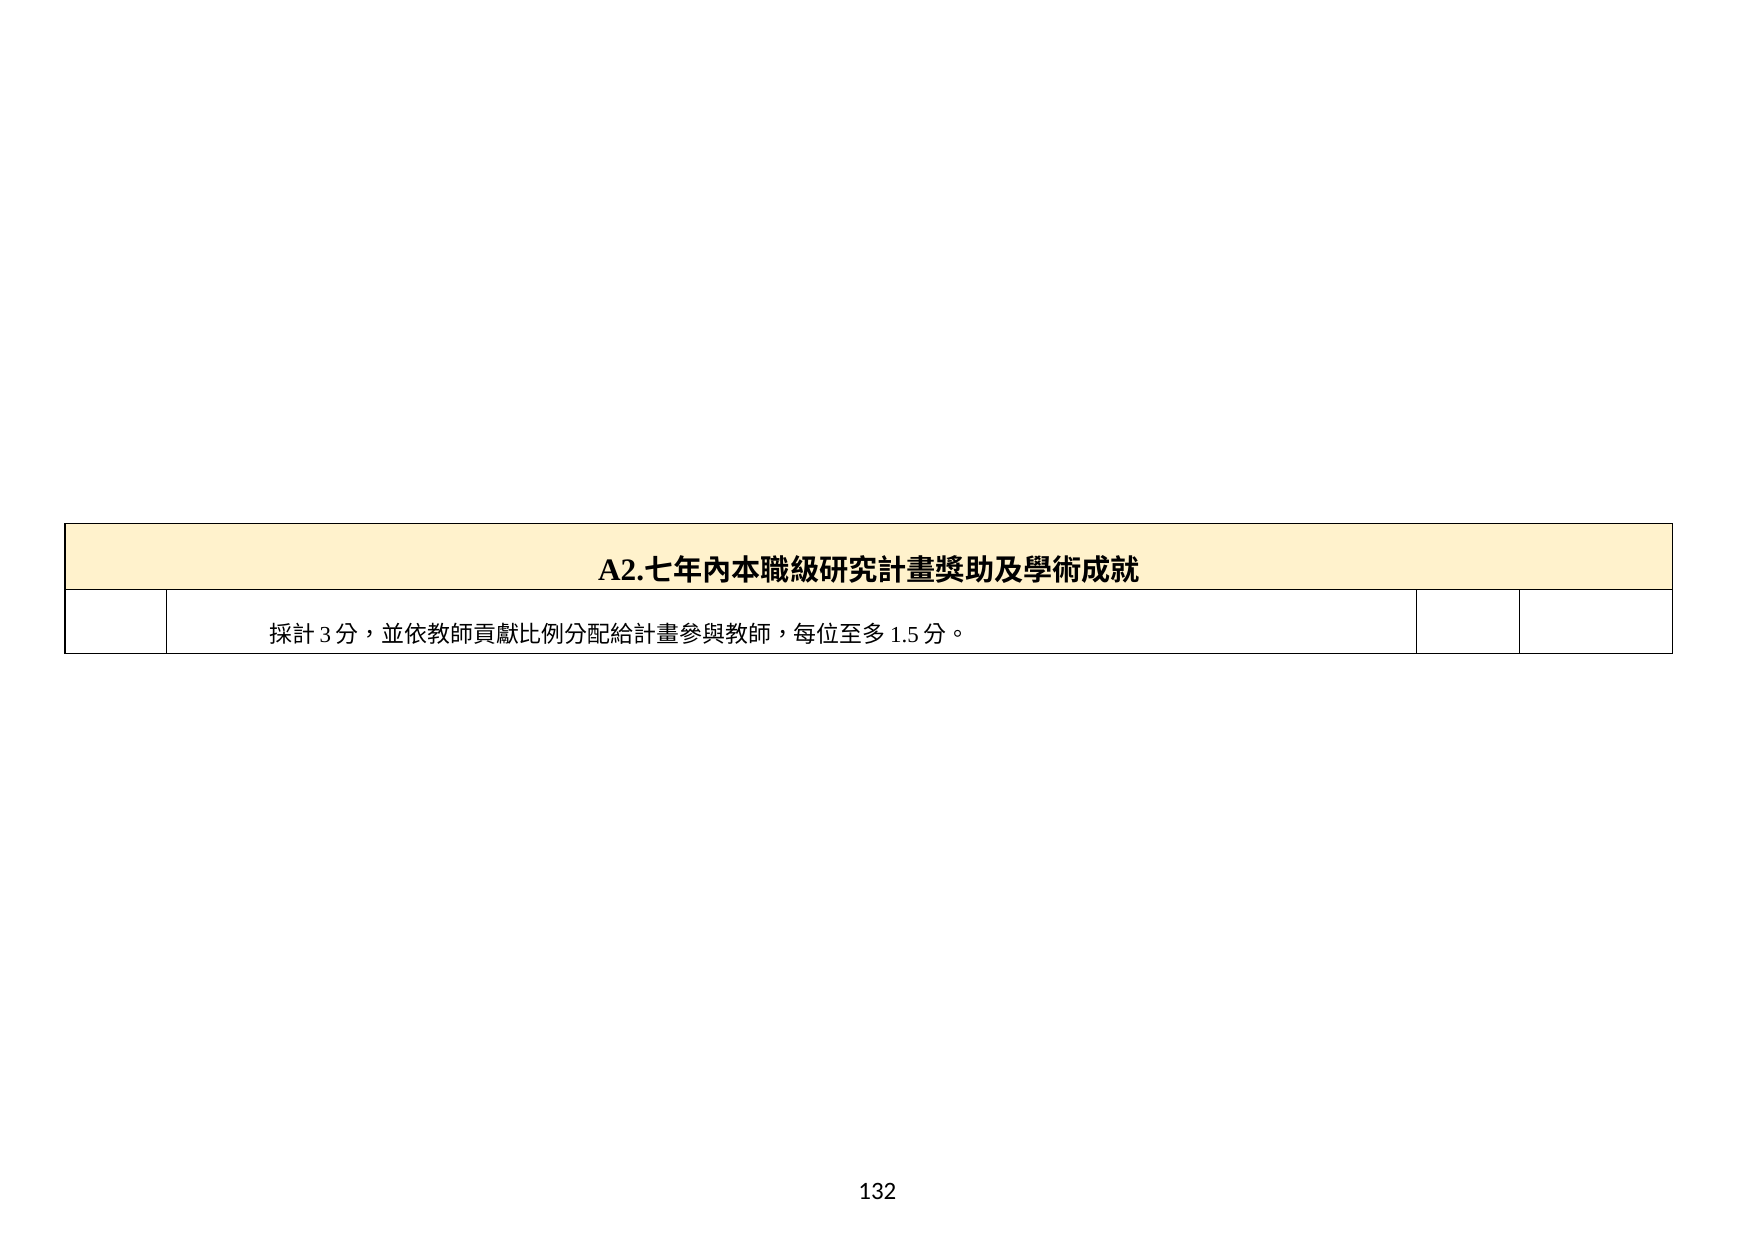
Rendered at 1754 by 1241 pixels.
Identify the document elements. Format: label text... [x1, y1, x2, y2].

table_header A2.七年內本職級研究計畫獎助及學術成就 [66, 524, 1672, 589]
table_cell [1417, 590, 1519, 653]
table_cell 採計3分，並依教師貢獻比例分配給計畫參與教師，每位至多1.5分。 [167, 590, 1416, 653]
table_cell [1520, 590, 1672, 653]
table_cell [66, 590, 166, 653]
